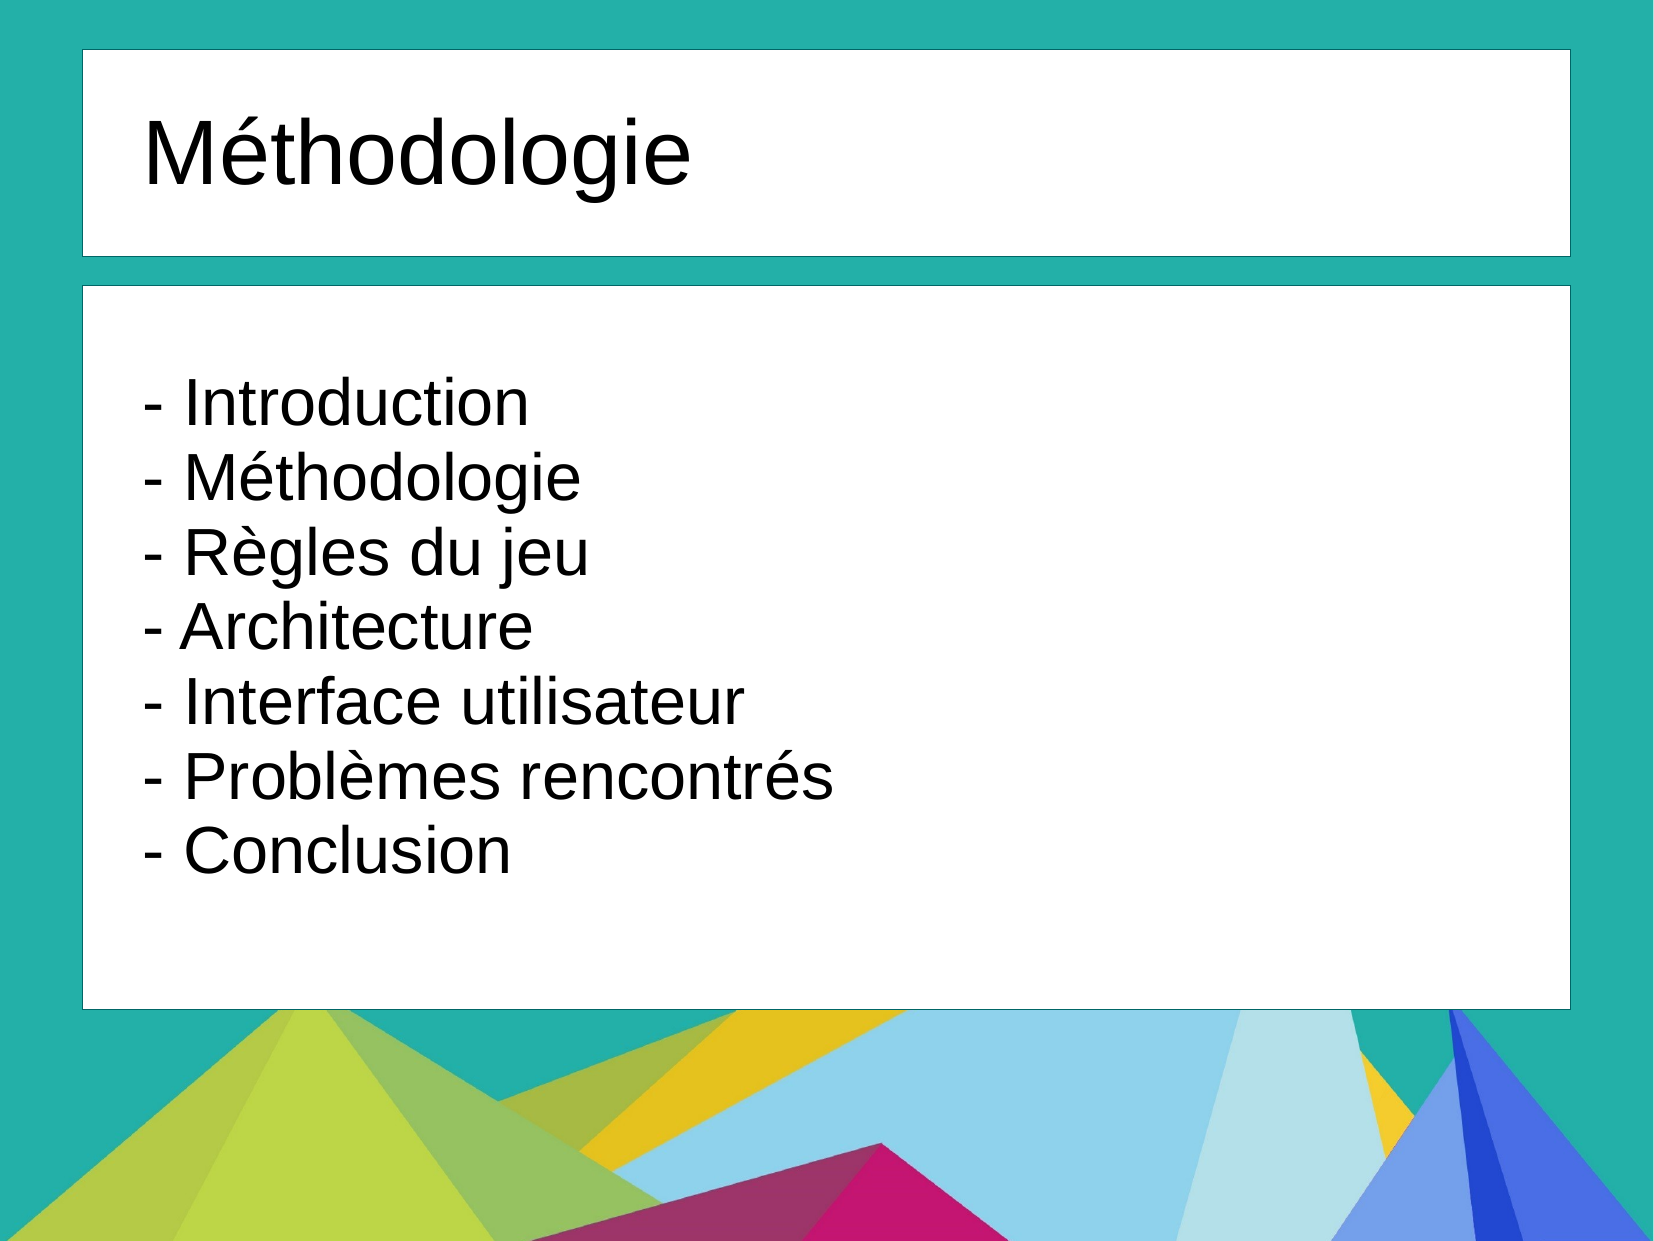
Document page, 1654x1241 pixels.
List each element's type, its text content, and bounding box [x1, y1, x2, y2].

subtitle - Introduction - Méthodologie - Règles du jeu - Architecture - Interface utilisateur - Problèmes rencontrés - Conclusion [82, 290, 1571, 1010]
picture [0, 0, 1654, 1241]
title Méthodologie [82, 49, 1571, 257]
text_box [82, 285, 1571, 290]
